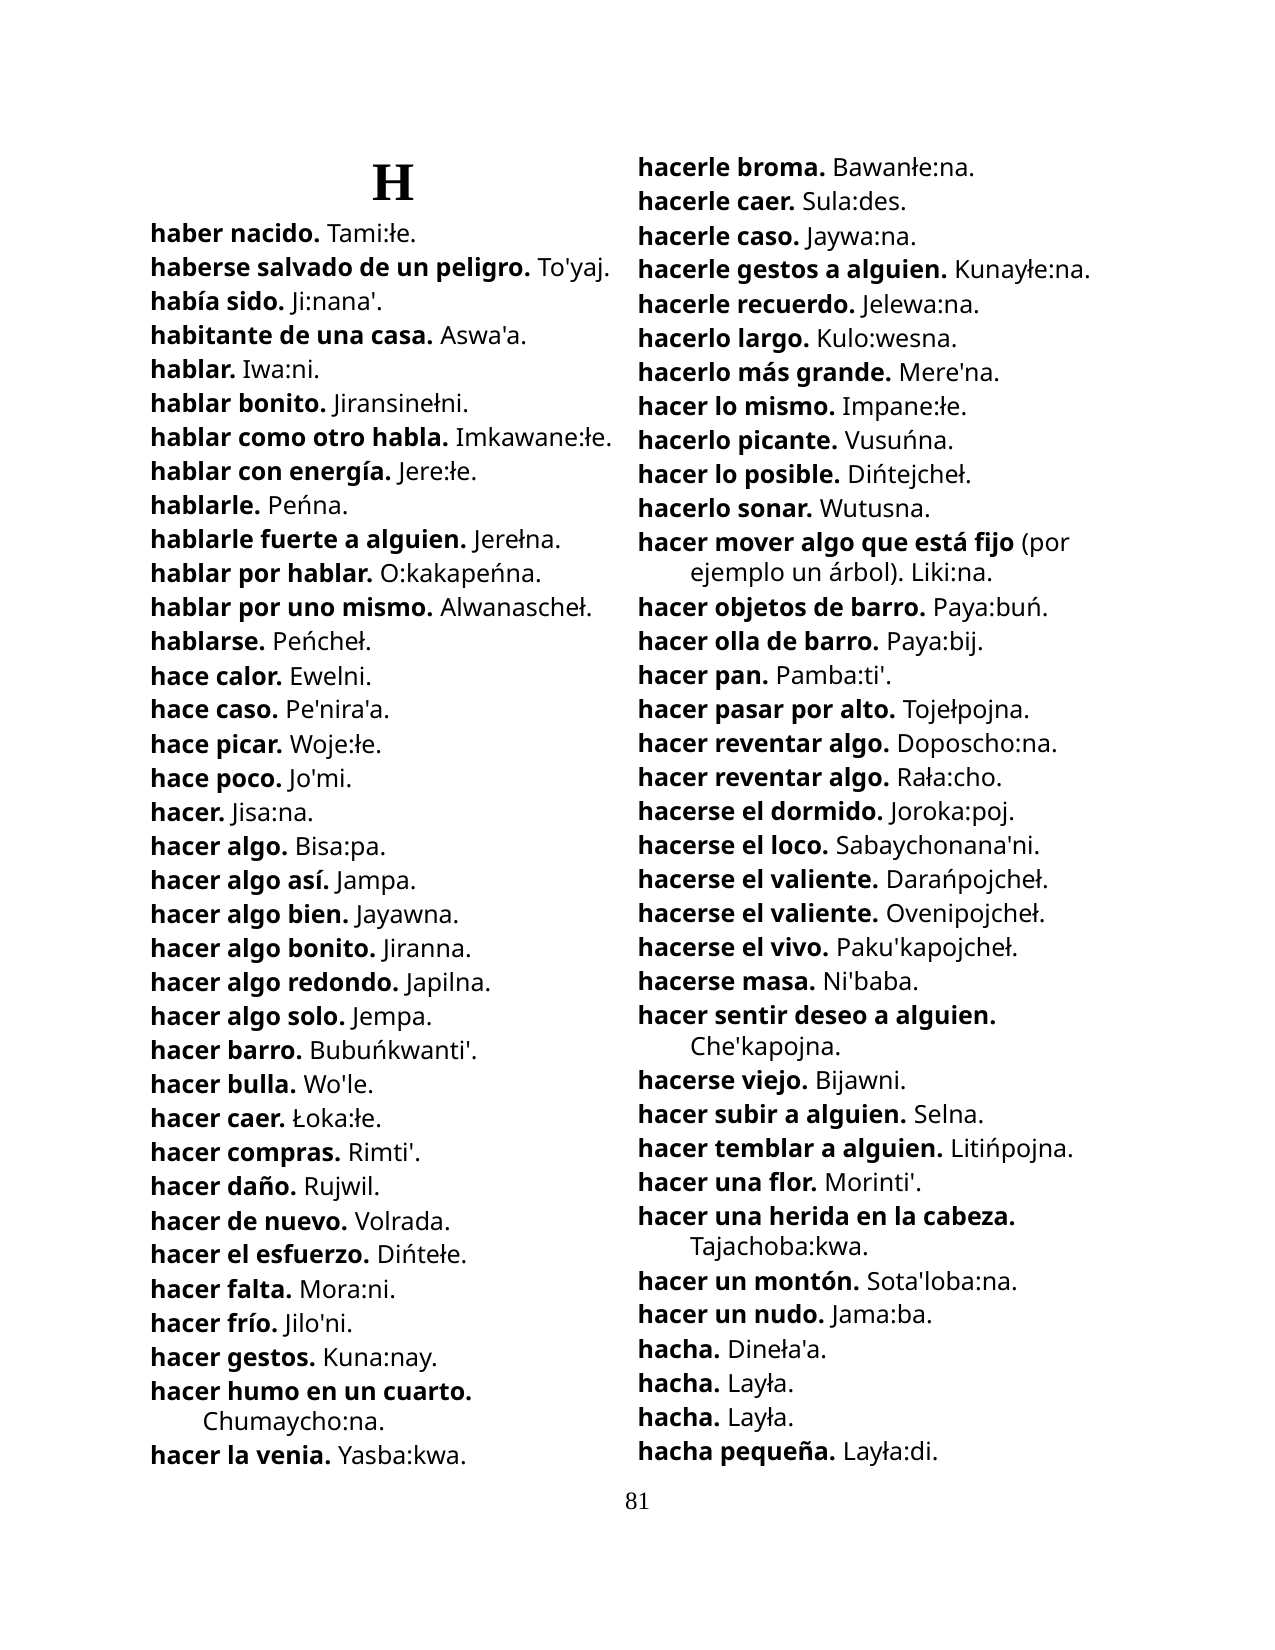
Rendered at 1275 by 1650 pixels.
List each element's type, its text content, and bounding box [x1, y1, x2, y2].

text hacer lo posible. Dińtejcheł. [637, 457, 1125, 491]
text hacer temblar a alguien. Litińpojna. [637, 1131, 1125, 1164]
text hacerse masa. Ni'baba. [637, 964, 1125, 998]
text habitante de una casa. Aswa'a. [150, 317, 637, 352]
text hacer un nudo. Jama:ba. [637, 1297, 1125, 1331]
subtitle H [150, 150, 637, 212]
text hacerlo más grande. Mere'na. [637, 354, 1125, 388]
text hablar con energía. Jere:łe. [150, 454, 637, 488]
text hacer pasar por alto. Tojełpojna. [637, 691, 1125, 725]
text hacer reventar algo. Doposcho:na. [637, 725, 1125, 759]
text hacer algo así. Jampa. [150, 862, 637, 897]
text hacerlo sonar. Wutusna. [637, 491, 1125, 525]
text hacerse el loco. Sabaychonana'ni. [637, 828, 1125, 862]
text hacha pequeña. Layła:di. [637, 1433, 1125, 1467]
text hablar. Iwa:ni. [150, 352, 637, 386]
text hacerle recuerdo. Jelewa:na. [637, 286, 1125, 320]
text hacer algo solo. Jempa. [150, 999, 637, 1033]
text hace calor. Ewelni. [150, 658, 637, 692]
text hablarle fuerte a alguien. Jerełna. [150, 522, 637, 556]
text hacer una flor. Morinti'. [637, 1164, 1125, 1199]
text hacha. Dineła'a. [637, 1331, 1125, 1365]
text hacer algo bonito. Jiranna. [150, 931, 637, 965]
text hablar por hablar. O:kakapeńna. [150, 556, 637, 590]
text hacer algo redondo. Japilna. [150, 965, 637, 999]
text hablar por uno mismo. Alwanascheł. [150, 590, 637, 624]
text haber nacido. Tami:łe. [150, 215, 637, 249]
text hacer mover algo que está fijo (por ejemplo un árbol). Liki:na. [637, 525, 1125, 589]
text hacer caer. Łoka:łe. [150, 1101, 637, 1135]
text hablarle. Peńna. [150, 488, 637, 522]
text hacerlo largo. Kulo:wesna. [637, 320, 1125, 354]
text hacha. Layła. [637, 1365, 1125, 1399]
text hacer gestos. Kuna:nay. [150, 1339, 637, 1373]
text hacer. Jisa:na. [150, 794, 637, 828]
text hacerlo picante. Vusuńna. [637, 422, 1125, 457]
text había sido. Ji:nana'. [150, 283, 637, 317]
text hacerle broma. Bawanłe:na. [637, 150, 1125, 184]
text hablarse. Peńcheł. [150, 624, 637, 658]
text hacer el esfuerzo. Dińtełe. [150, 1237, 637, 1271]
text hacerle caer. Sula:des. [637, 184, 1125, 218]
text hacer frío. Jilo'ni. [150, 1305, 637, 1339]
text hablar bonito. Jiransinełni. [150, 386, 637, 420]
text hacerle gestos a alguien. Kunayłe:na. [637, 252, 1125, 286]
text hacer la venia. Yasba:kwa. [150, 1438, 637, 1472]
text hacerse el dormido. Joroka:poj. [637, 793, 1125, 828]
text hace caso. Pe'nira'a. [150, 692, 637, 726]
text hacer humo en un cuarto. Chumaycho:na. [150, 1373, 637, 1438]
text hacerle caso. Jaywa:na. [637, 218, 1125, 252]
text haberse salvado de un peligro. To'yaj. [150, 249, 637, 283]
text hacer un montón. Sota'loba:na. [637, 1263, 1125, 1297]
text hace poco. Jo'mi. [150, 760, 637, 794]
text hacerse el valiente. Ovenipojcheł. [637, 896, 1125, 930]
text hace picar. Woje:łe. [150, 726, 637, 760]
text hacer lo mismo. Impane:łe. [637, 388, 1125, 422]
text hacer una herida en la cabeza. Tajachoba:kwa. [637, 1199, 1125, 1263]
text hacer objetos de barro. Paya:buń. [637, 589, 1125, 623]
text hacer algo. Bisa:pa. [150, 828, 637, 862]
text hacer sentir deseo a alguien. Che'kapojna. [637, 998, 1125, 1062]
text hacer daño. Rujwil. [150, 1169, 637, 1203]
text hacerse viejo. Bijawni. [637, 1062, 1125, 1096]
text hacer falta. Mora:ni. [150, 1271, 637, 1305]
text hacer reventar algo. Rała:cho. [637, 759, 1125, 793]
text hacer compras. Rimti'. [150, 1135, 637, 1169]
text hacer barro. Bubuńkwanti'. [150, 1033, 637, 1067]
text hacer olla de barro. Paya:bij. [637, 623, 1125, 657]
text hacer bulla. Wo'le. [150, 1067, 637, 1101]
text hacer algo bien. Jayawna. [150, 897, 637, 931]
text hacer de nuevo. Volrada. [150, 1203, 637, 1237]
text hacer pan. Pamba:ti'. [637, 657, 1125, 691]
text hacerse el vivo. Paku'kapojcheł. [637, 930, 1125, 964]
text hablar como otro habla. Imkawane:łe. [150, 420, 637, 454]
text hacerse el valiente. Darańpojcheł. [637, 862, 1125, 896]
text hacha. Layła. [637, 1399, 1125, 1433]
text hacer subir a alguien. Selna. [637, 1096, 1125, 1131]
